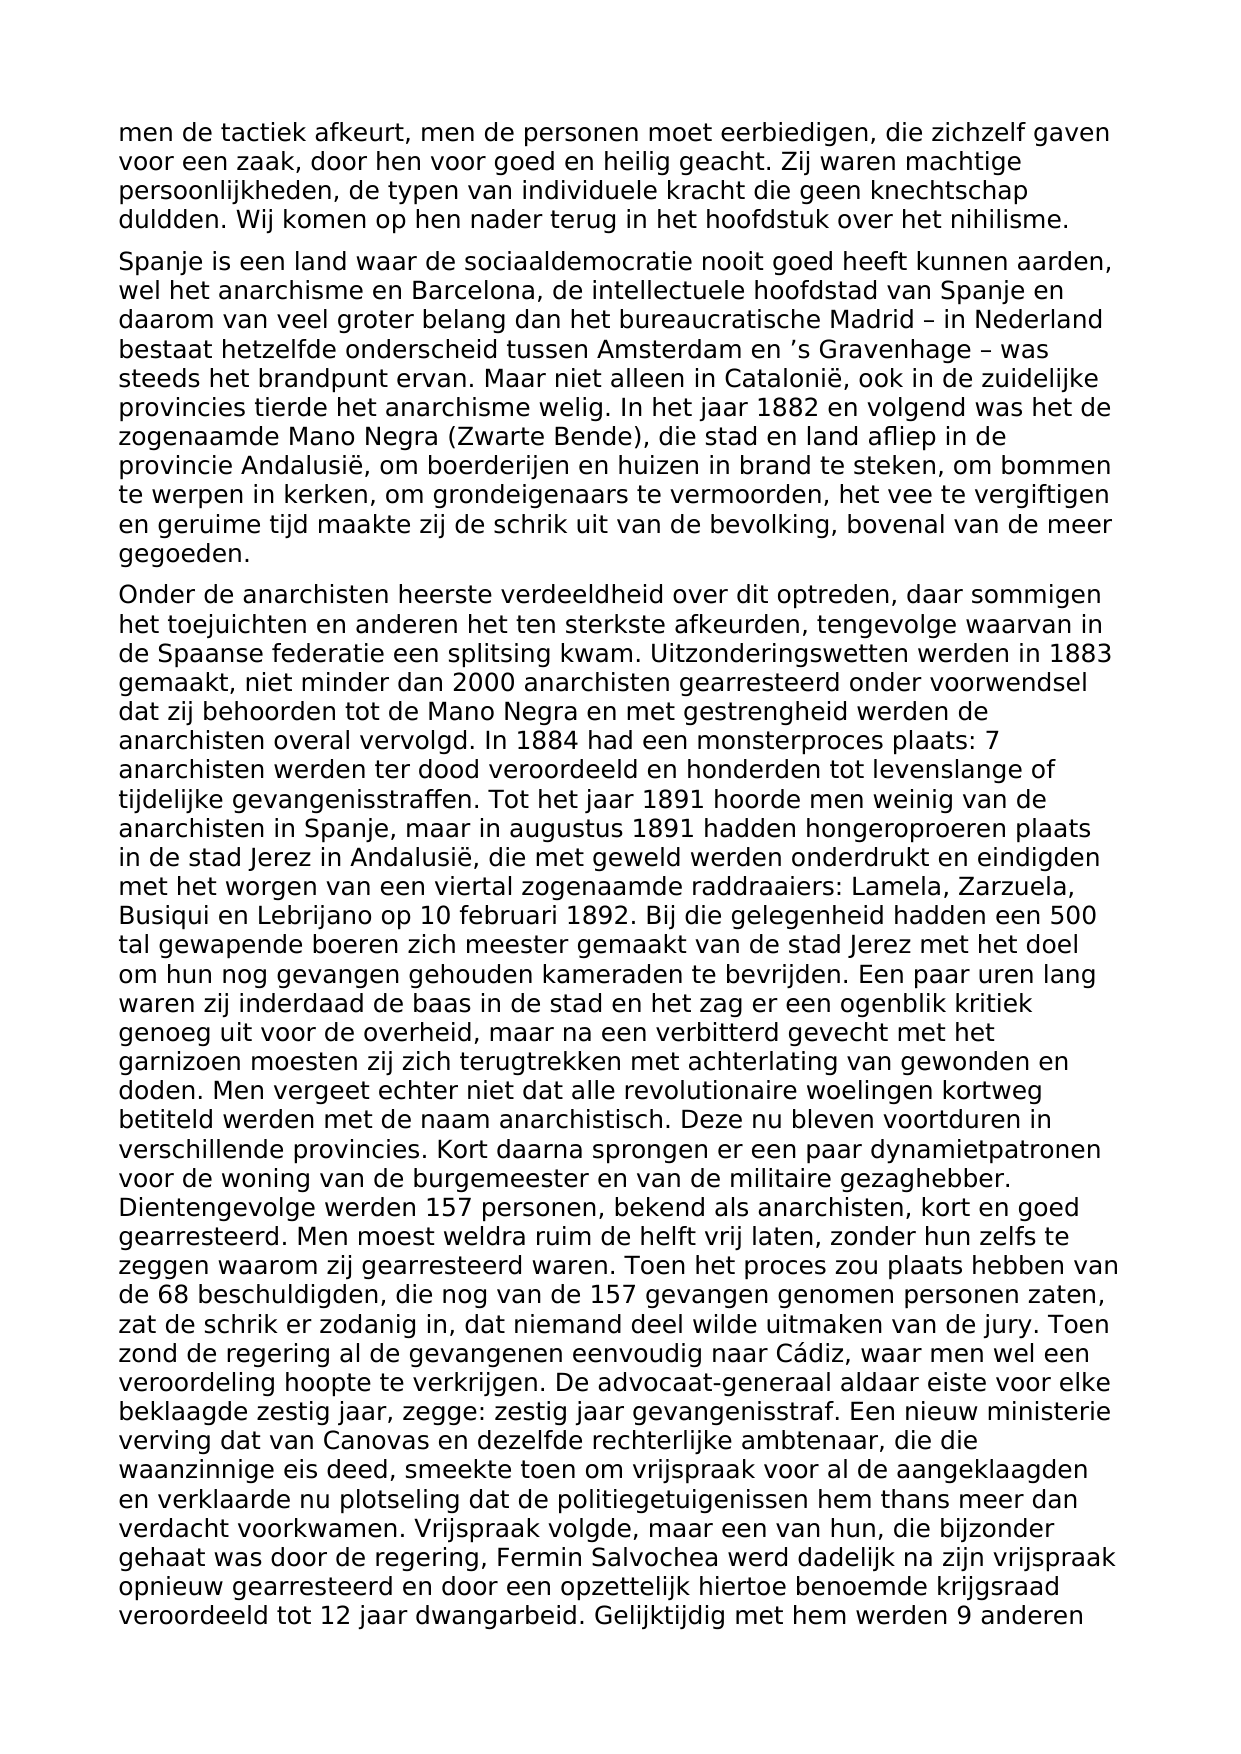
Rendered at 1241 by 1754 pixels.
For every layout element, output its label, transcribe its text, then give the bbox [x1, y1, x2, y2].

text Onder de anarchisten heerste verdeeldheid over dit optreden, daar sommigen het toejuichten en anderen het ten sterkste afkeurden, tengevolge waarvan in de Spaanse federatie een splitsing kwam. Uitzonderingswetten werden in 1883 gemaakt, niet minder dan 2000 anarchisten gearresteerd onder voorwendsel dat zij behoorden tot de Mano Negra en met gestrengheid werden de anarchisten overal vervolgd. In 1884 had een monsterproces plaats: 7 anarchisten werden ter dood veroordeeld en honderden tot levenslange of tijdelijke gevangenisstraffen. Tot het jaar 1891 hoorde men weinig van de anarchisten in Spanje, maar in augustus 1891 hadden hongeroproeren plaats in de stad Jerez in Andalusië, die met geweld werden onderdrukt en eindigden met het worgen van een viertal zogenaamde raddraaiers: Lamela, Zarzuela, Busiqui en Lebrijano op 10 februari 1892. Bij die gelegenheid hadden een 500 tal gewapende boeren zich meester gemaakt van de stad Jerez met het doel om hun nog gevangen gehouden kameraden te bevrijden. Een paar uren lang waren zij inderdaad de baas in de stad en het zag er een ogenblik kritiek genoeg uit voor de overheid, maar na een verbitterd gevecht met het garnizoen moesten zij zich terugtrekken met achterlating van gewonden en doden. Men vergeet echter niet dat alle revolutionaire woelingen kortweg betiteld werden met de naam anarchistisch. Deze nu bleven voortduren in verschillende provincies. Kort daarna sprongen er een paar dynamietpatronen voor de woning van de burgemeester en van de militaire gezaghebber. Dientengevolge werden 157 personen, bekend als anarchisten, kort en goed gearresteerd. Men moest weldra ruim de helft vrij laten, zonder hun zelfs te zeggen waarom zij gearresteerd waren. Toen het proces zou plaats hebben van de 68 beschuldigden, die nog van de 157 gevangen genomen personen zaten, zat de schrik er zodanig in, dat niemand deel wilde uitmaken van de jury. Toen zond de regering al de gevangenen eenvoudig naar Cádiz, waar men wel een veroordeling hoopte te verkrijgen. De advocaat-generaal aldaar eiste voor elke beklaagde zestig jaar, zegge: zestig jaar gevangenisstraf. Een nieuw ministerie verving dat van Canovas en dezelfde rechterlijke ambtenaar, die die waanzinnige eis deed, smeekte toen om vrijspraak voor al de aangeklaagden en verklaarde nu plotseling dat de politiegetuigenissen hem thans meer dan verdacht voorkwamen. Vrijspraak volgde, maar een van hun, die bijzonder gehaat was door de regering, Fermin Salvochea werd dadelijk na zijn vrijspraak opnieuw gearresteerd en door een opzettelijk hiertoe benoemde krijgsraad veroordeeld tot 12 jaar dwangarbeid. Gelijktijdig met hem werden 9 anderen [118, 581, 1122, 1631]
text Spanje is een land waar de sociaaldemocratie nooit goed heeft kunnen aarden, wel het anarchisme en Barcelona, de intellectuele hoofdstad van Spanje en daarom van veel groter belang dan het bureaucratische Madrid – in Nederland bestaat hetzelfde onderscheid tussen Amsterdam en ’s Gravenhage – was steeds het brandpunt ervan. Maar niet alleen in Catalonië, ook in de zuidelijke provincies tierde het anarchisme welig. In het jaar 1882 en volgend was het de zogenaamde Mano Negra (Zwarte Bende), die stad en land afliep in de provincie Andalusië, om boerderijen en huizen in brand te steken, om bommen te werpen in kerken, om grondeigenaars te vermoorden, het vee te vergiftigen en geruime tijd maakte zij de schrik uit van de bevolking, bovenal van de meer gegoeden. [118, 247, 1122, 568]
text men de tactiek afkeurt, men de personen moet eerbiedigen, die zichzelf gaven voor een zaak, door hen voor goed en heilig geacht. Zij waren machtige persoonlijkheden, de typen van individuele kracht die geen knechtschap duldden. Wij komen op hen nader terug in het hoofdstuk over het nihilisme. [118, 118, 1122, 235]
